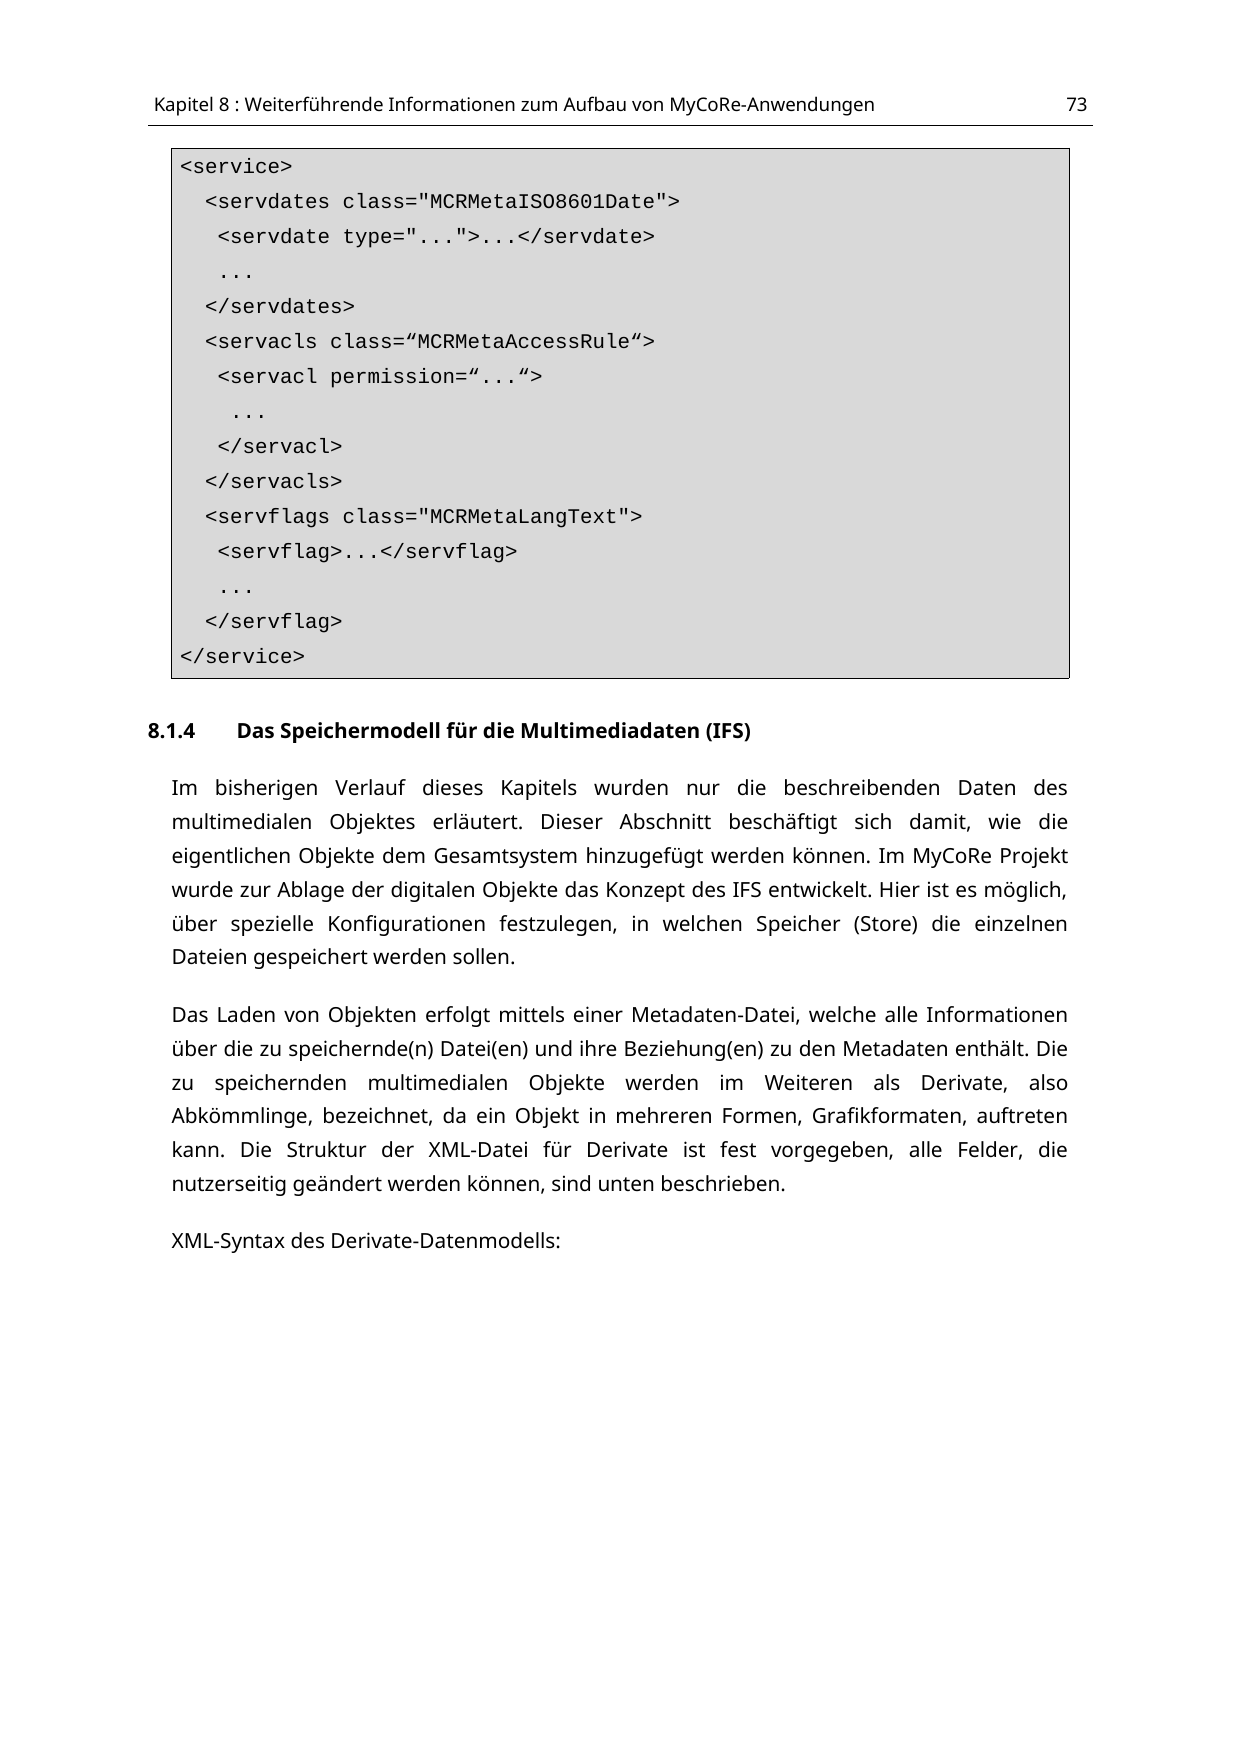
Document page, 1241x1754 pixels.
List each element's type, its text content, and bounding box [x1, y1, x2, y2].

text Im bisherigen Verlauf dieses Kapitels wurden nur die beschreibenden Daten des multimedialen Objektes erläutert. Dieser Abschnitt beschäftigt sich damit, wie die eigentlichen Objekte dem Gesamtsystem hinzugefügt werden können. Im MyCoRe Projekt wurde zur Ablage der digitalen Objekte das Konzept des IFS entwickelt. Hier ist es möglich, über spezielle Konfigurationen festzulegen, in welchen Speicher (Store) die einzelnen Dateien gespeichert werden sollen. [171, 773, 1069, 971]
text Das Laden von Objekten erfolgt mittels einer Metadaten-Datei, welche alle Informationen über die zu speichernde(n) Datei(en) und ihre Beziehung(en) zu den Metadaten enthält. Die zu speichernden multimedialen Objekte werden im Weiteren als Derivate, also Abkömmlinge, bezeichnet, da ein Objekt in mehreren Formen, Grafikformaten, auftreten kann. Die Struktur der XML-Datei für Derivate ist fest vorgegeben, alle Felder, die nutzerseitig geändert werden können, sind unten beschrieben. [171, 1000, 1069, 1197]
subtitle Das Speichermodell für die Multimediadaten (IFS) [148, 716, 1092, 744]
text XML-Syntax des Derivate-Datenmodells: [171, 1227, 1069, 1255]
text <servflags class="MCRMetaLangText"> [172, 498, 1069, 529]
text ... [172, 568, 1069, 599]
text <service> [172, 149, 1069, 179]
text </service> [172, 638, 1069, 678]
text <servacl permission=“...“> [172, 358, 1069, 389]
text ... [172, 253, 1069, 284]
text </servflag> [172, 603, 1069, 634]
text <servflag>...</servflag> [172, 533, 1069, 564]
text <servacls class=“MCRMetaAccessRule“> [172, 323, 1069, 354]
text </servdates> [172, 288, 1069, 319]
text ... [172, 393, 1069, 424]
text <servdates class="MCRMetaISO8601Date"> [172, 183, 1069, 214]
text </servacl> [172, 428, 1069, 459]
text <servdate type="...">...</servdate> [172, 218, 1069, 249]
text </servacls> [172, 463, 1069, 494]
